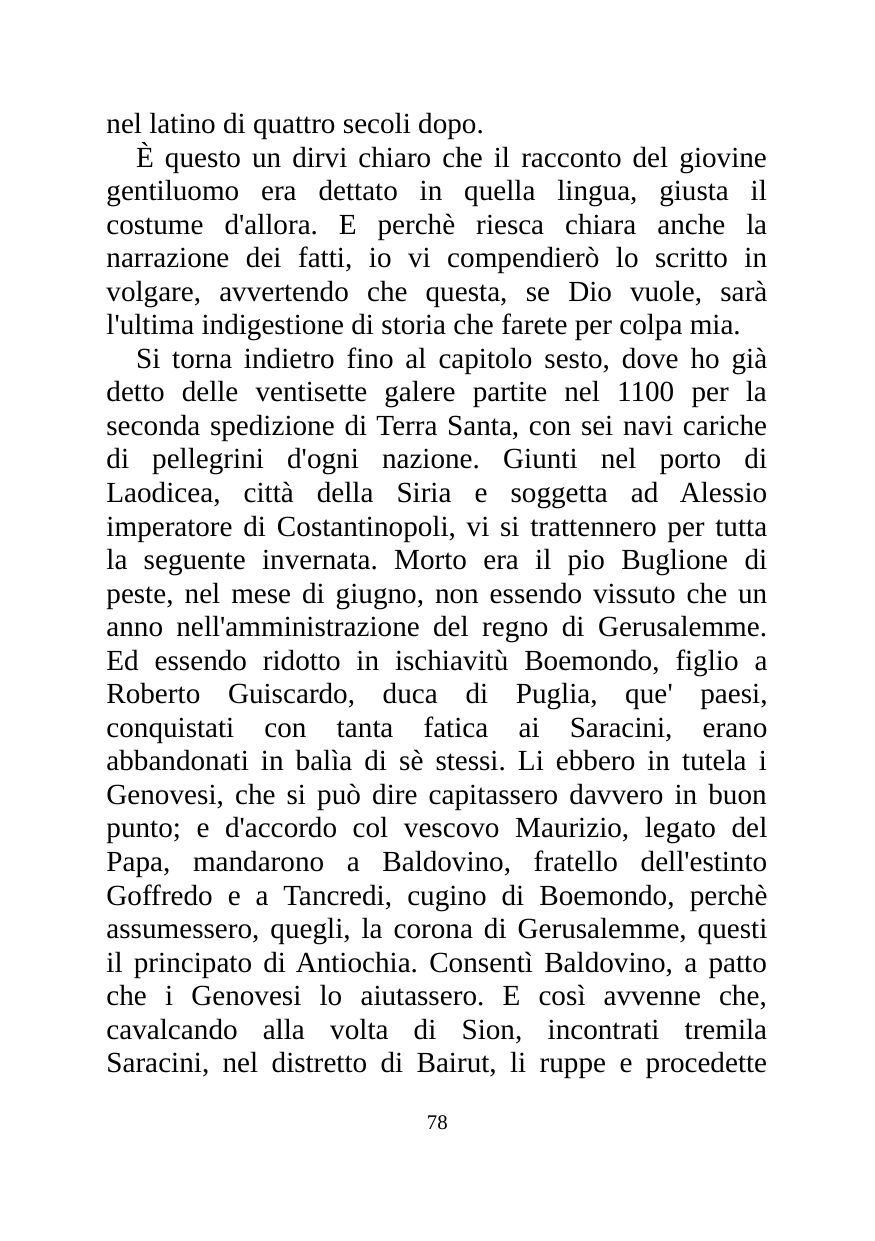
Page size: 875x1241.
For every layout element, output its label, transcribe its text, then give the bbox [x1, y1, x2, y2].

text Si torna indietro fino al capitolo sesto, dove ho già detto delle ventisette galere partite nel 1100 per la seconda spedizione di Terra Santa, con sei navi cariche di pellegrini d'ogni nazione. Giunti nel porto di Laodicea, città della Siria e soggetta ad Alessio imperatore di Costantinopoli, vi si trattennero per tutta la seguente invernata. Morto era il pio Buglione di peste, nel mese di giugno, non essendo vissuto che un anno nell'amministrazione del regno di Gerusalemme. Ed essendo ridotto in ischiavitù Boemondo, figlio a Roberto Guiscardo, duca di Puglia, que' paesi, conquistati con tanta fatica ai Saracini, erano abbandonati in balìa di sè stessi. Li ebbero in tutela i Genovesi, che si può dire capitassero davvero in buon punto; e d'accordo col vescovo Maurizio, legato del Papa, mandarono a Baldovino, fratello dell'estinto Goffredo e a Tancredi, cugino di Boemondo, perchè assumessero, quegli, la corona di Gerusalemme, questi il principato di Antiochia. Consentì Baldovino, a patto che i Genovesi lo aiutassero. E così avvenne che, cavalcando alla volta di Sion, incontrati tremila Saracini, nel distretto di Bairut, li ruppe e procedette [106, 341, 768, 1079]
text nel latino di quattro secoli dopo. [106, 106, 768, 140]
text È questo un dirvi chiaro che il racconto del giovine gentiluomo era dettato in quella lingua, giusta il costume d'allora. E perchè riesca chiara anche la narrazione dei fatti, io vi compendierò lo scritto in volgare, avvertendo che questa, se Dio vuole, sarà l'ultima indigestione di storia che farete per colpa mia. [106, 140, 768, 341]
